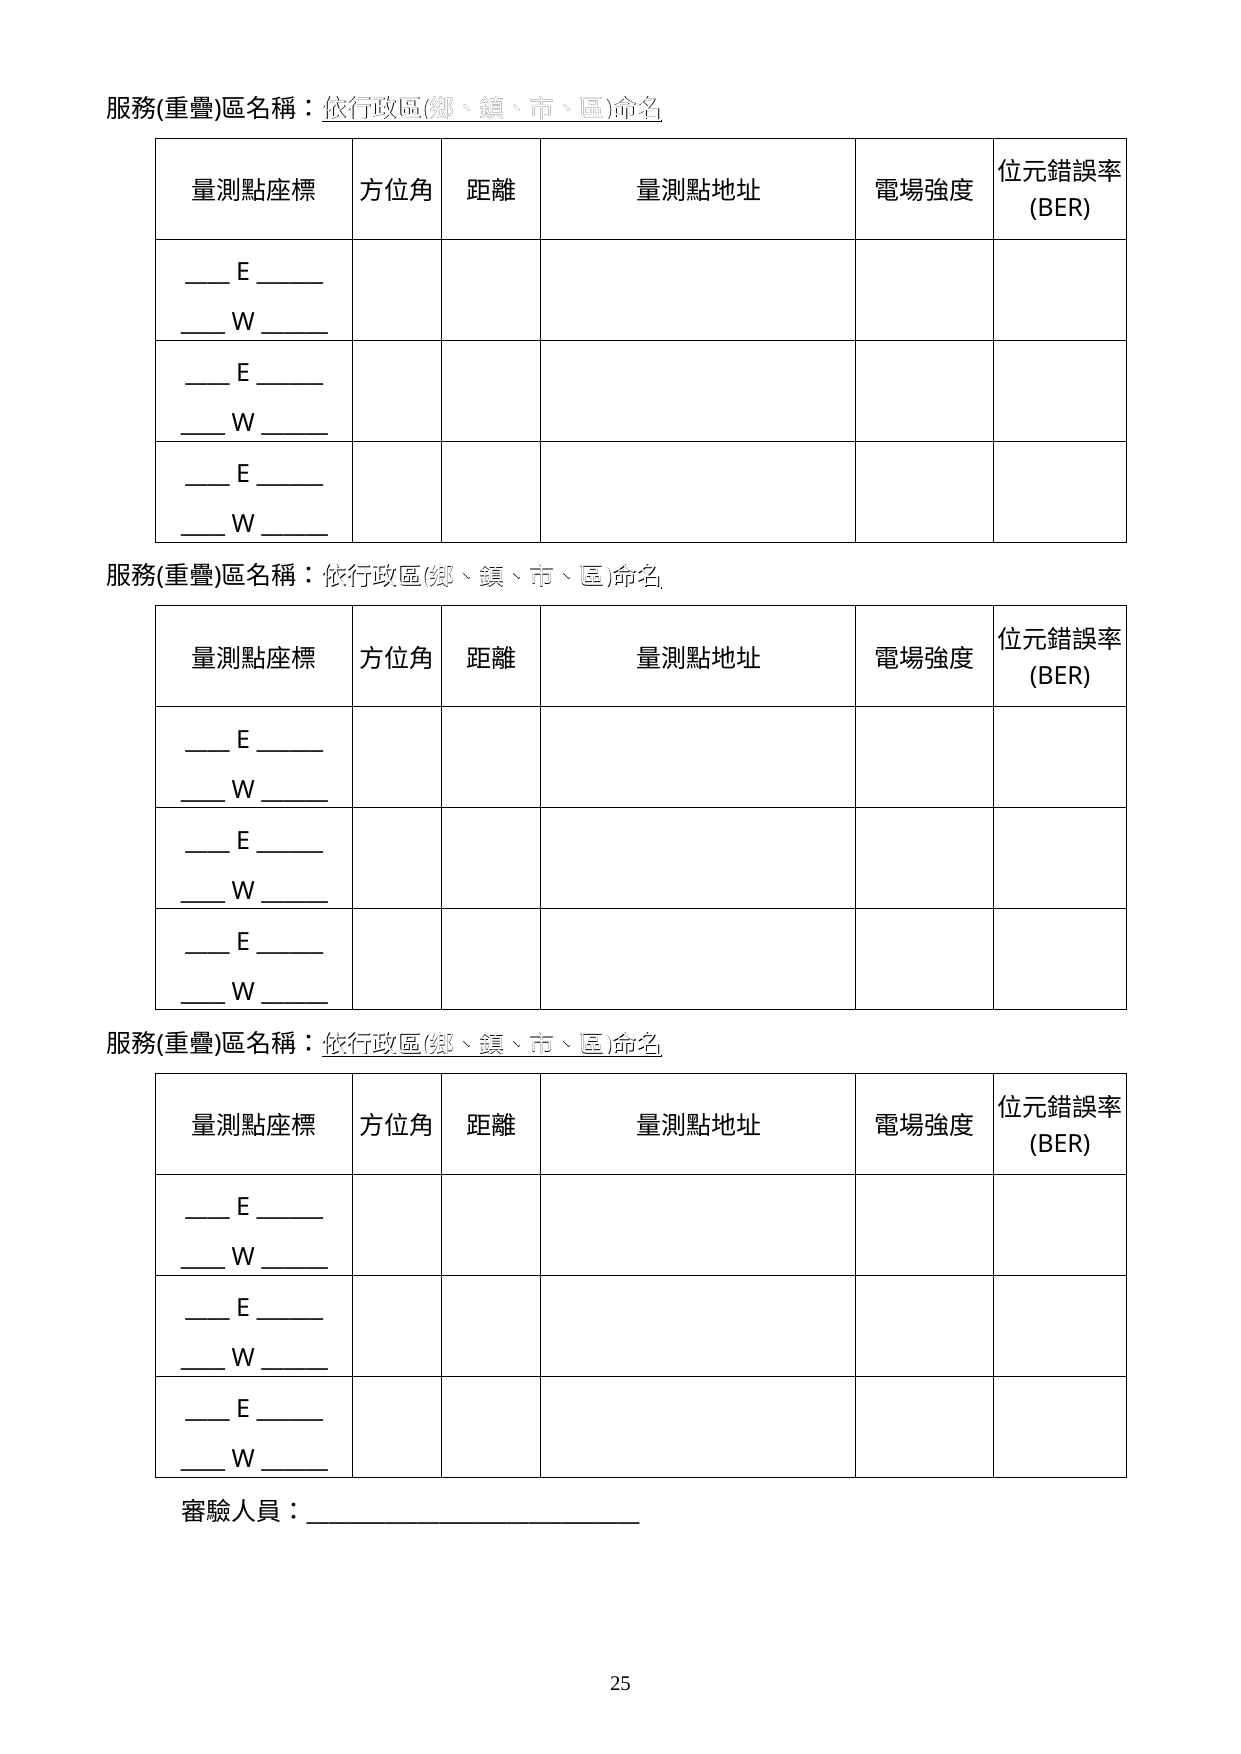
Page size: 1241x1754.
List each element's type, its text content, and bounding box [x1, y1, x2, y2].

table_cell [353, 442, 441, 542]
table_cell [541, 1175, 855, 1275]
table_cell [353, 1175, 441, 1275]
table_header 量測點地址 [541, 139, 855, 238]
table_cell [442, 1175, 540, 1275]
table_cell [856, 808, 993, 908]
table_header 量測點座標 [156, 606, 352, 706]
table_cell [353, 341, 441, 441]
table_header 距離 [442, 1074, 540, 1174]
table_cell ____ E ______ ____ W ______ [156, 707, 352, 807]
table_header 位元錯誤率(BER) [994, 1074, 1126, 1174]
table_cell [353, 707, 441, 807]
table_cell [994, 707, 1126, 807]
table_cell [856, 1175, 993, 1275]
table_cell [541, 341, 855, 441]
table_cell ____ E ______ ____ W ______ [156, 442, 352, 542]
table_cell [442, 707, 540, 807]
table_cell [994, 341, 1126, 441]
table_header 量測點座標 [156, 1074, 352, 1174]
table_cell [856, 707, 993, 807]
table_cell [856, 240, 993, 339]
text 服務(重疊)區名稱：依行政區(鄉、鎮、市、區)命名 [106, 87, 1134, 125]
table_cell [442, 1276, 540, 1376]
table_cell [442, 240, 540, 339]
table_header 位元錯誤率(BER) [994, 606, 1126, 706]
table_cell [353, 1276, 441, 1376]
table_header 位元錯誤率(BER) [994, 139, 1126, 238]
table_cell [541, 442, 855, 542]
table_cell [856, 1377, 993, 1477]
text 服務(重疊)區名稱：依行政區(鄉、鎮、市、區)命名 [106, 555, 1134, 593]
text 服務(重疊)區名稱：依行政區(鄉、鎮、市、區)命名 [106, 1023, 1134, 1060]
table_header 量測點座標 [156, 139, 352, 238]
table_cell [353, 909, 441, 1009]
table_cell [541, 909, 855, 1009]
table_cell [442, 1377, 540, 1477]
table_header 量測點地址 [541, 1074, 855, 1174]
table_cell [856, 442, 993, 542]
table_cell [856, 341, 993, 441]
table_cell [856, 909, 993, 1009]
table_cell ____ E ______ ____ W ______ [156, 909, 352, 1009]
table_cell [442, 909, 540, 1009]
table_cell [994, 1276, 1126, 1376]
table_cell [442, 808, 540, 908]
table_cell ____ E ______ ____ W ______ [156, 1175, 352, 1275]
table_cell [541, 808, 855, 908]
table_cell [353, 1377, 441, 1477]
table_cell [994, 240, 1126, 339]
table_cell [994, 442, 1126, 542]
text 審驗人員：______________________________ [106, 1491, 1134, 1528]
table_header 電場強度 [856, 139, 993, 238]
table_header 電場強度 [856, 606, 993, 706]
table_header 量測點地址 [541, 606, 855, 706]
table_header 距離 [442, 139, 540, 238]
table_cell [541, 240, 855, 339]
table_cell ____ E ______ ____ W ______ [156, 341, 352, 441]
table_header 距離 [442, 606, 540, 706]
table_header 方位角 [353, 139, 441, 238]
table_cell ____ E ______ ____ W ______ [156, 1377, 352, 1477]
table_cell [994, 1377, 1126, 1477]
table_cell ____ E ______ ____ W ______ [156, 240, 352, 339]
table_cell [994, 909, 1126, 1009]
table_header 方位角 [353, 1074, 441, 1174]
table_cell [442, 442, 540, 542]
table_cell [541, 1276, 855, 1376]
table_cell [353, 240, 441, 339]
table_header 電場強度 [856, 1074, 993, 1174]
table_header 方位角 [353, 606, 441, 706]
table_cell [994, 1175, 1126, 1275]
table_cell [994, 808, 1126, 908]
table_cell [442, 341, 540, 441]
table_cell [541, 1377, 855, 1477]
table_cell [856, 1276, 993, 1376]
table_cell [541, 707, 855, 807]
table_cell ____ E ______ ____ W ______ [156, 808, 352, 908]
table_cell [353, 808, 441, 908]
table_cell ____ E ______ ____ W ______ [156, 1276, 352, 1376]
